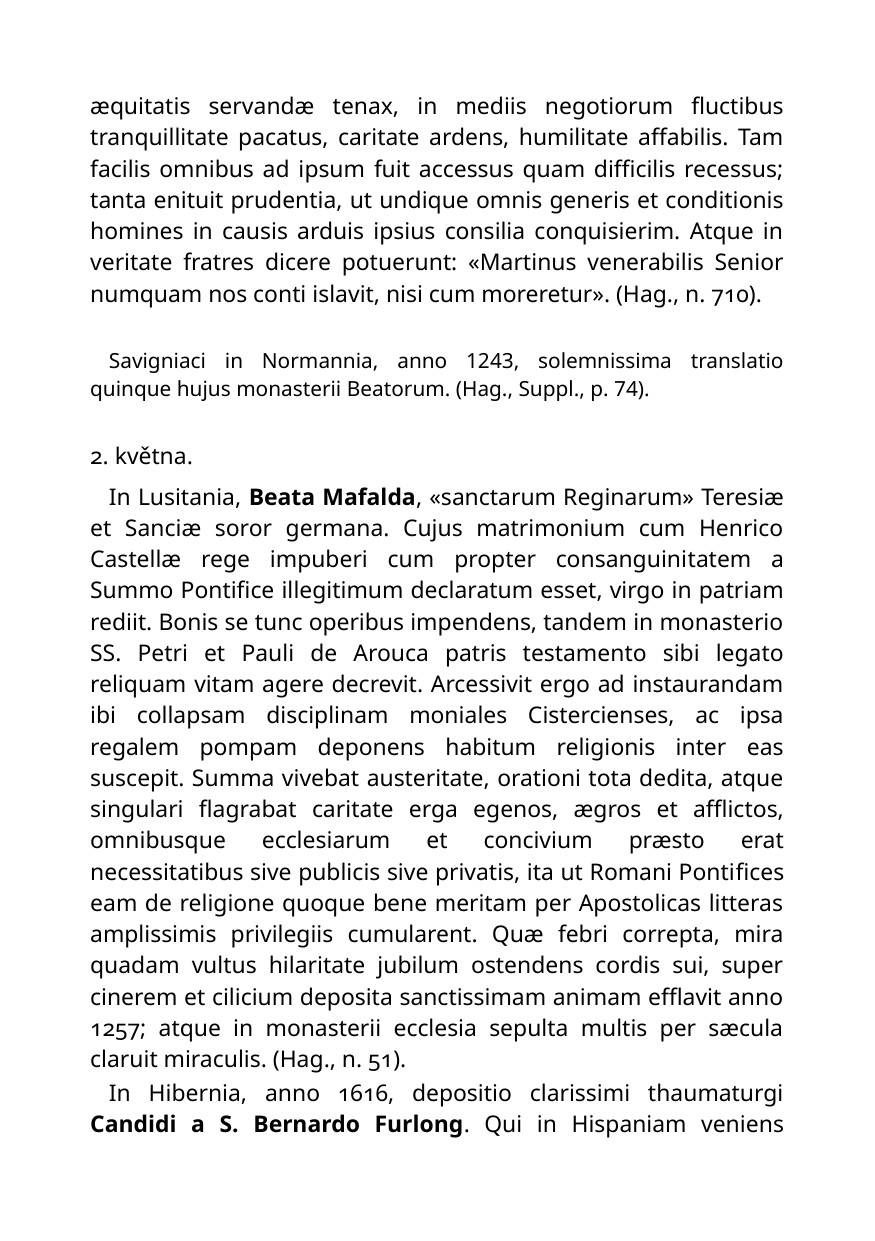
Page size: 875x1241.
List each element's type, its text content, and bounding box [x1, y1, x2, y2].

text 2. května. [90, 440, 784, 471]
text æquitatis servandæ tenax, in mediis negotiorum fluctibus tranquillitate pacatus, caritate ardens, humilitate affabilis. Tam facilis omnibus ad ipsum fuit accessus quam difficilis recessus; tanta enituit prudentia, ut undique omnis generis et conditionis homines in causis arduis ipsius consilia conquisierim. Atque in veritate fratres dicere potuerunt: «Martinus venerabilis Senior numquam nos conti islavit, nisi cum moreretur». (Hag., n. 710). [90, 90, 784, 309]
text In Lusitania, Beata Mafalda, «sanctarum Reginarum» Teresiæ et Sanciæ soror germana. Cujus matrimonium cum Henrico Castellæ rege impuberi cum propter consanguini­tatem a Summo Pontifice illegitimum declaratum esset, virgo in patriam rediit. Bonis se tunc operibus impendens, tandem in monasterio SS. Petri et Pauli de Arouca patris testamento sibi legato reliquam vitam agere decrevit. Arcessivit ergo ad instaurandam ibi collapsam disciplinam moniales Cistercienses, ac ipsa regalem pompam deponens habitum religionis inter eas suscepit. Summa vivebat austeritate, orationi tota dedita, atque singulari flagrabat caritate erga egenos, ægros et afflictos, omnibusque ecclesiarum et concivium præsto erat necessitatibus sive publicis sive privatis, ita ut Romani Ponti­fices eam de religione quoque bene meritam per Apostolicas litteras amplissimis privilegiis cumularent. Quæ febri correpta, mira quadam vultus hilaritate jubilum ostendens cordis sui, super cinerem et cilicium deposita sanctissimam animam efflavit anno 1257; atque in monasterii ecclesia sepulta multis per sæcula claruit miraculis. (Hag., n. 51). [90, 480, 784, 1074]
text Savigniaci in Normannia, anno 1243, solemnissima translatio quinque hujus monasterii Beatorum. (Hag., Suppl., p. 74). [90, 346, 784, 403]
text In Hibernia, anno 1616, depositio clarissimi thaumaturgi Candidi a S. Bernardo Furlong. Qui in Hispaniam veniens [90, 1077, 784, 1140]
